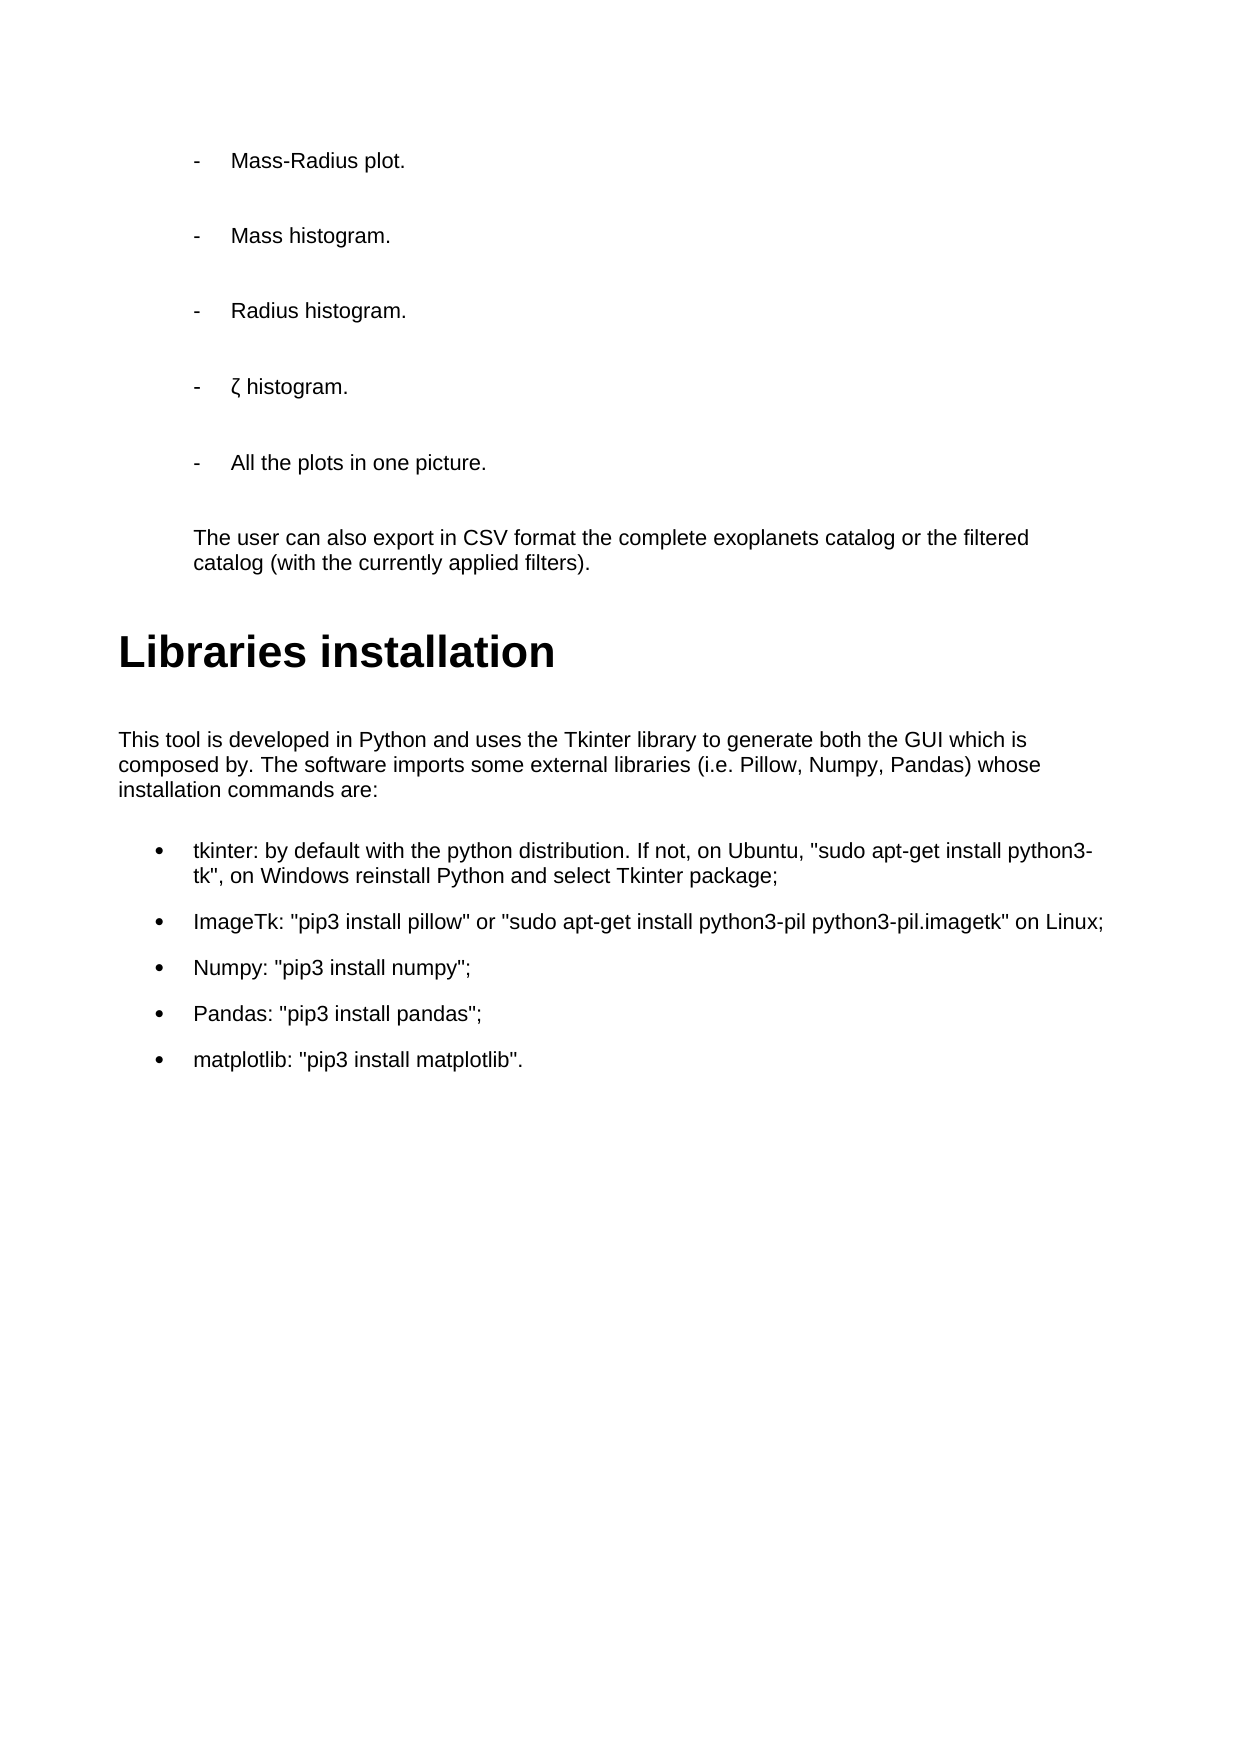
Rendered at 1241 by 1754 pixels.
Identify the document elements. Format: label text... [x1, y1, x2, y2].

list Mass histogram. [193, 223, 1122, 248]
list Numpy: "pip3 install numpy"; [156, 955, 1122, 980]
list Mass-Radius plot. [193, 148, 1122, 173]
list Radius histogram. [193, 298, 1122, 323]
list matplotlib: "pip3 install matplotlib". [156, 1047, 1122, 1072]
list All the plots in one picture. [193, 449, 1122, 475]
list Pandas: "pip3 install pandas"; [156, 1001, 1122, 1026]
subtitle Libraries installation [118, 625, 1122, 677]
text This tool is developed in Python and uses the Tkinter library to generate both the GUI which is composed by. The software imports some external libraries (i.e. Pillow, Numpy, Pandas) whose installation commands are: [118, 727, 1122, 802]
list tkinter: by default with the python distribution. If not, on Ubuntu, "sudo apt-get install python3-tk", on Windows reinstall Python and select Tkinter package; [156, 838, 1122, 888]
list ζ histogram. [193, 373, 1122, 399]
list ImageTk: "pip3 install pillow" or "sudo apt-get install python3-pil python3-pil.imagetk" on Linux; [156, 909, 1122, 934]
text The user can also export in CSV format the complete exoplanets catalog or the filtered catalog (with the currently applied filters). [193, 525, 1122, 575]
